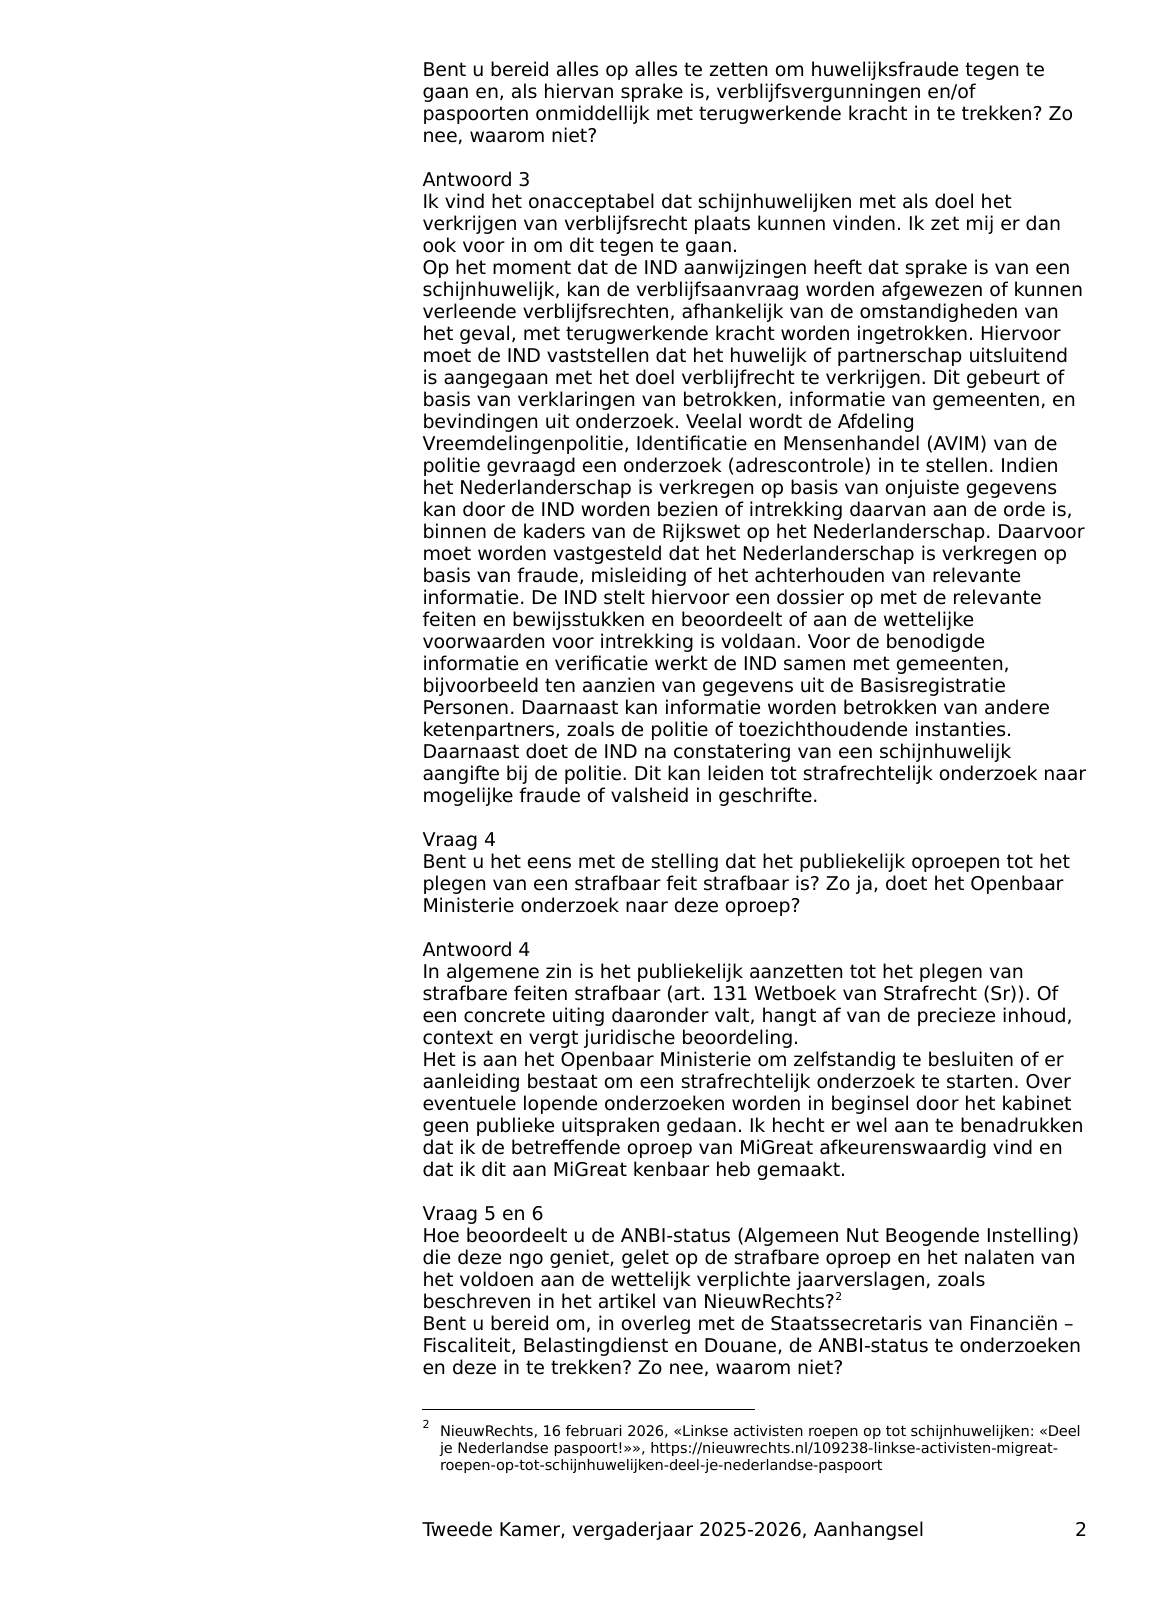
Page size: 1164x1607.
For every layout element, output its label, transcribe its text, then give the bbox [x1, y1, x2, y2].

text Antwoord 4 [422, 939, 1087, 961]
text Op het moment dat de IND aanwijzingen heeft dat sprake is van een schijnhuwelijk, kan de verblijfsaanvraag worden afgewezen of kunnen verleende verblijfsrechten, afhankelijk van de omstandigheden van het geval, met terugwerkende kracht worden ingetrokken. Hiervoor moet de IND vaststellen dat het huwelijk of partnerschap uitsluitend is aangegaan met het doel verblijfrecht te verkrijgen. Dit gebeurt of basis van verklaringen van betrokken, informatie van gemeenten, en bevindingen uit onderzoek. Veelal wordt de Afdeling Vreemdelingenpolitie, Identificatie en Mensenhandel (AVIM) van de politie gevraagd een onderzoek (adrescontrole) in te stellen. Indien het Nederlanderschap is verkregen op basis van onjuiste gegevens kan door de IND worden bezien of intrekking daarvan aan de orde is, binnen de kaders van de Rijkswet op het Nederlanderschap. Daarvoor moet worden vastgesteld dat het Nederlanderschap is verkregen op basis van fraude, misleiding of het achterhouden van relevante informatie. De IND stelt hiervoor een dossier op met de relevante feiten en bewijsstukken en beoordeelt of aan de wettelijke voorwaarden voor intrekking is voldaan. Voor de benodigde informatie en verificatie werkt de IND samen met gemeenten, bijvoorbeeld ten aanzien van gegevens uit de Basisregistratie Personen. Daarnaast kan informatie worden betrokken van andere ketenpartners, zoals de politie of toezichthoudende instanties. Daarnaast doet de IND na constatering van een schijnhuwelijk aangifte bij de politie. Dit kan leiden tot strafrechtelijk onderzoek naar mogelijke fraude of valsheid in geschrifte. [422, 257, 1087, 807]
text Bent u het eens met de stelling dat het publiekelijk oproepen tot het plegen van een strafbaar feit strafbaar is? Zo ja, doet het Openbaar Ministerie onderzoek naar deze oproep? [422, 851, 1087, 917]
text Antwoord 3 [422, 169, 1087, 191]
text NieuwRechts, 16 februari 2026, «Linkse activisten roepen op tot schijnhuwelijken: «Deel je Nederlandse paspoort!»», https://nieuwrechts.nl/109238-linkse-activisten-migreat-roepen-op-tot-schijnhuwelijken-deel-je-nederlandse-paspoort [422, 1418, 1087, 1474]
text Hoe beoordeelt u de ANBI-status (Algemeen Nut Beogende Instelling) die deze ngo geniet, gelet op de strafbare oproep en het nalaten van het voldoen aan de wettelijk verplichte jaarverslagen, zoals beschreven in het artikel van NieuwRechts? [422, 1225, 1087, 1313]
text Vraag 5 en 6 [422, 1203, 1087, 1225]
text Het is aan het Openbaar Ministerie om zelfstandig te besluiten of er aanleiding bestaat om een strafrechtelijk onderzoek te starten. Over eventuele lopende onderzoeken worden in beginsel door het kabinet geen publieke uitspraken gedaan. Ik hecht er wel aan te benadrukken dat ik de betreffende oproep van MiGreat afkeurenswaardig vind en dat ik dit aan MiGreat kenbaar heb gemaakt. [422, 1049, 1087, 1181]
text Bent u bereid alles op alles te zetten om huwelijksfraude tegen te gaan en, als hiervan sprake is, verblijfsvergunningen en/of paspoorten onmiddellijk met terugwerkende kracht in te trekken? Zo nee, waarom niet? [422, 59, 1087, 147]
text Bent u bereid om, in overleg met de Staatssecretaris van Financiën – Fiscaliteit, Belastingdienst en Douane, de ANBI-status te onderzoeken en deze in te trekken? Zo nee, waarom niet? [422, 1313, 1087, 1379]
text In algemene zin is het publiekelijk aanzetten tot het plegen van strafbare feiten strafbaar (art. 131 Wetboek van Strafrecht (Sr)). Of een concrete uiting daaronder valt, hangt af van de precieze inhoud, context en vergt juridische beoordeling. [422, 961, 1087, 1049]
text Ik vind het onacceptabel dat schijnhuwelijken met als doel het verkrijgen van verblijfsrecht plaats kunnen vinden. Ik zet mij er dan ook voor in om dit tegen te gaan. [422, 191, 1087, 257]
text Vraag 4 [422, 829, 1087, 851]
